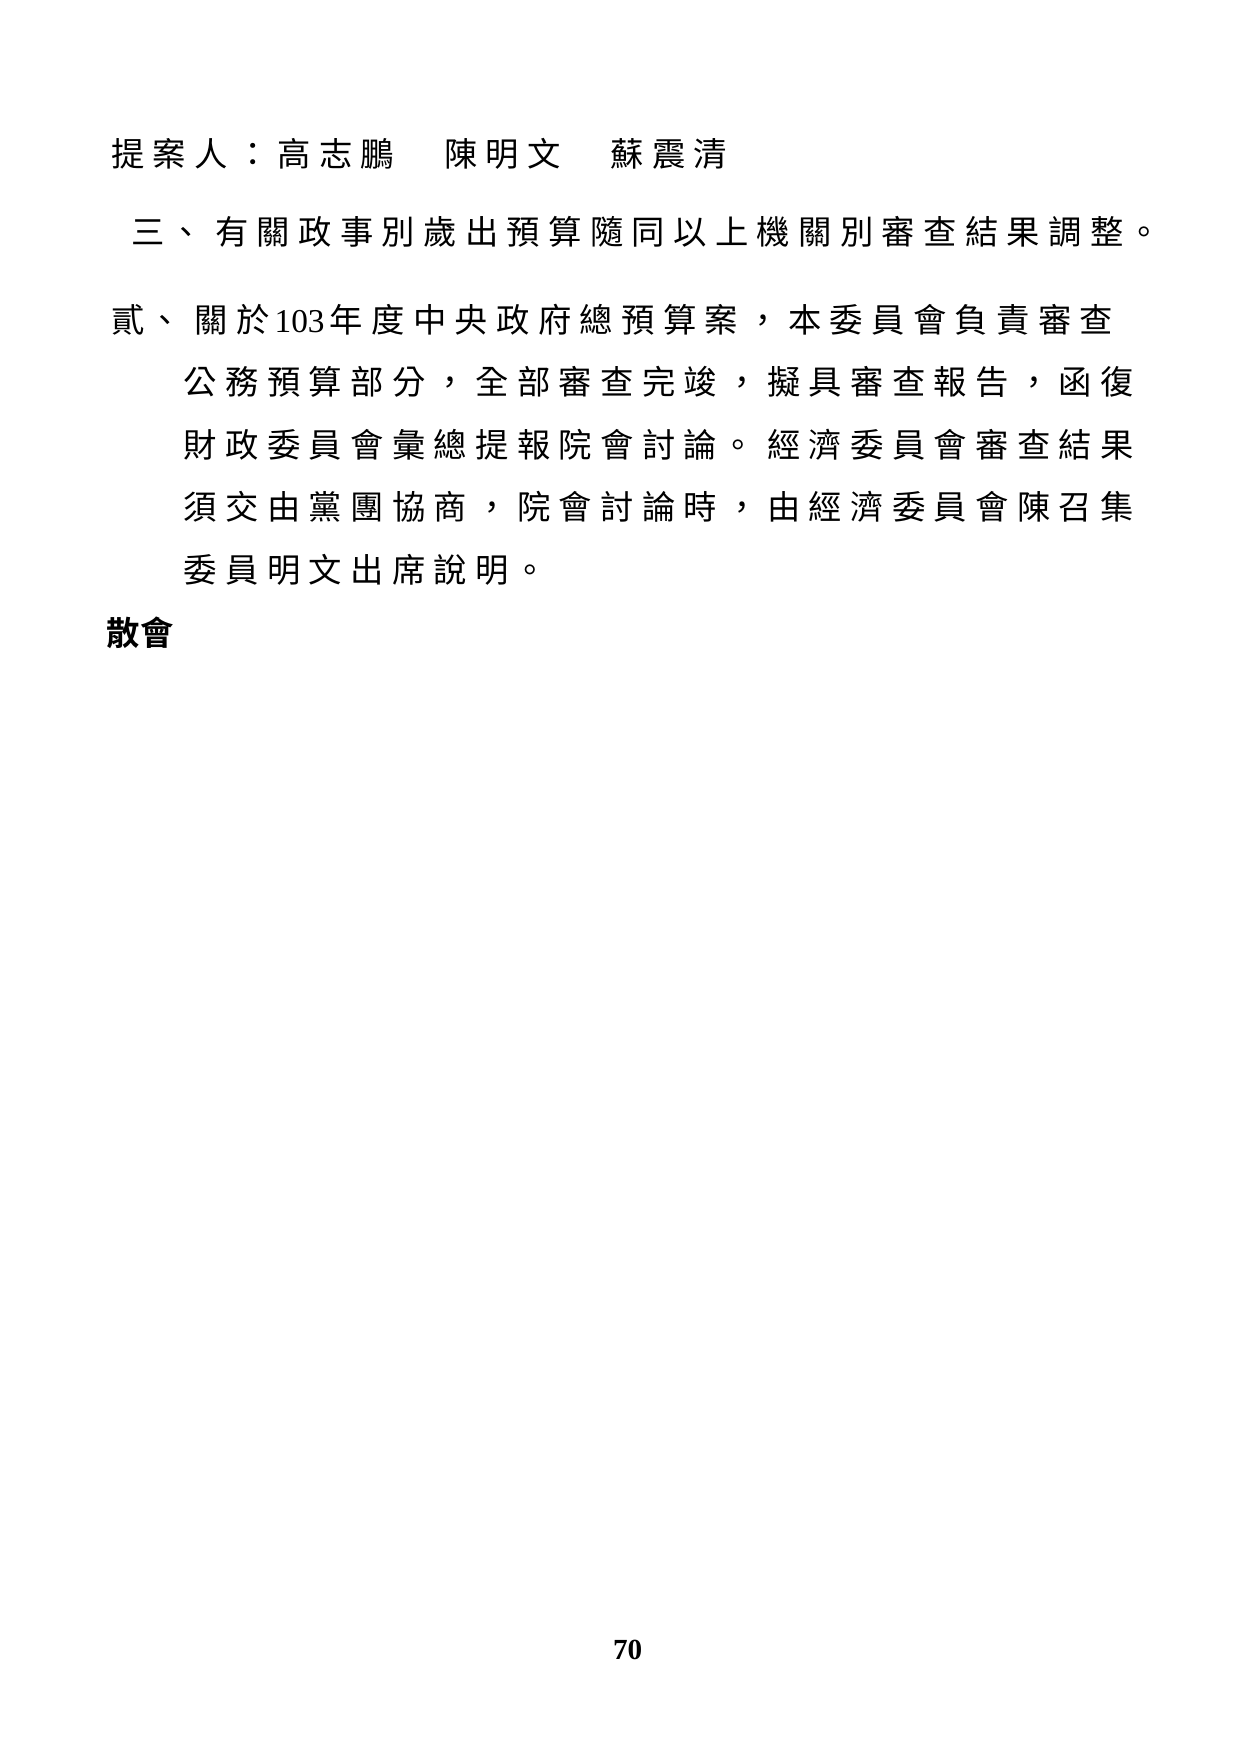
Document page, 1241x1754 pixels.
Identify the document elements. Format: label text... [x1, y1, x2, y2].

text 三、有關政事別歲出預算隨同以上機關別審查結果調整。 [121, 188, 1148, 250]
text 貳、關於103年度中央政府總預算案，本委員會負責審查公務預算部分，全部審查完竣，擬具審查報告，函復財政委員會彙總提報院會討論。經濟委員會審查結果須交由黨團協商，院會討論時，由經濟委員會陳召集委員明文出席說明。 [107, 276, 1148, 588]
text 提案人：高志鵬 陳明文 蘇震清 [107, 110, 1044, 173]
text 散會 [3, 603, 1148, 656]
